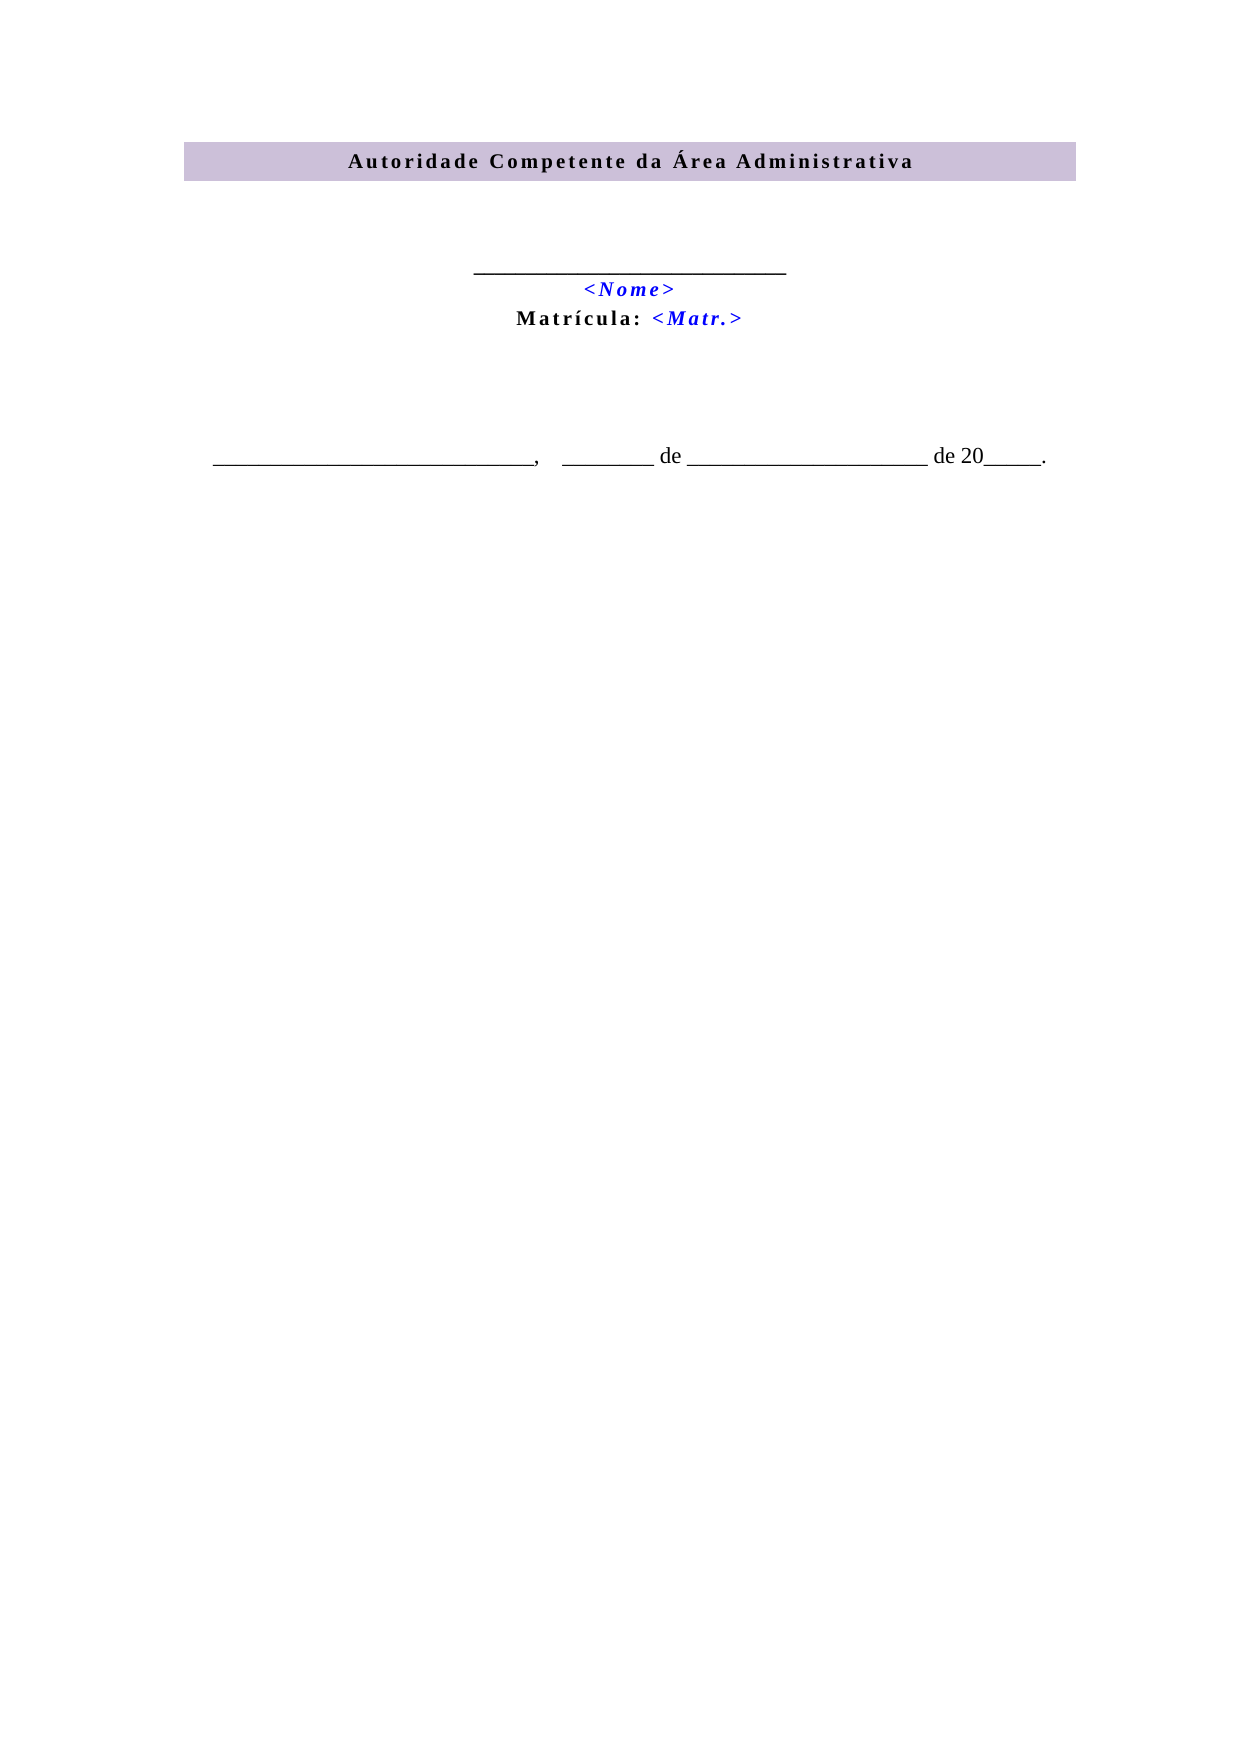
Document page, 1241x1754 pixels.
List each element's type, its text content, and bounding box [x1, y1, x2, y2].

text ______________________________ [195, 253, 1064, 277]
text ____________________________, ________ de _____________________ de 20_____. [195, 442, 1064, 469]
table_header Autoridade Competente da Área Administrativa [184, 142, 1076, 181]
text Matrícula: <Matr.> [195, 301, 1064, 330]
text <Nome> [195, 277, 1064, 301]
